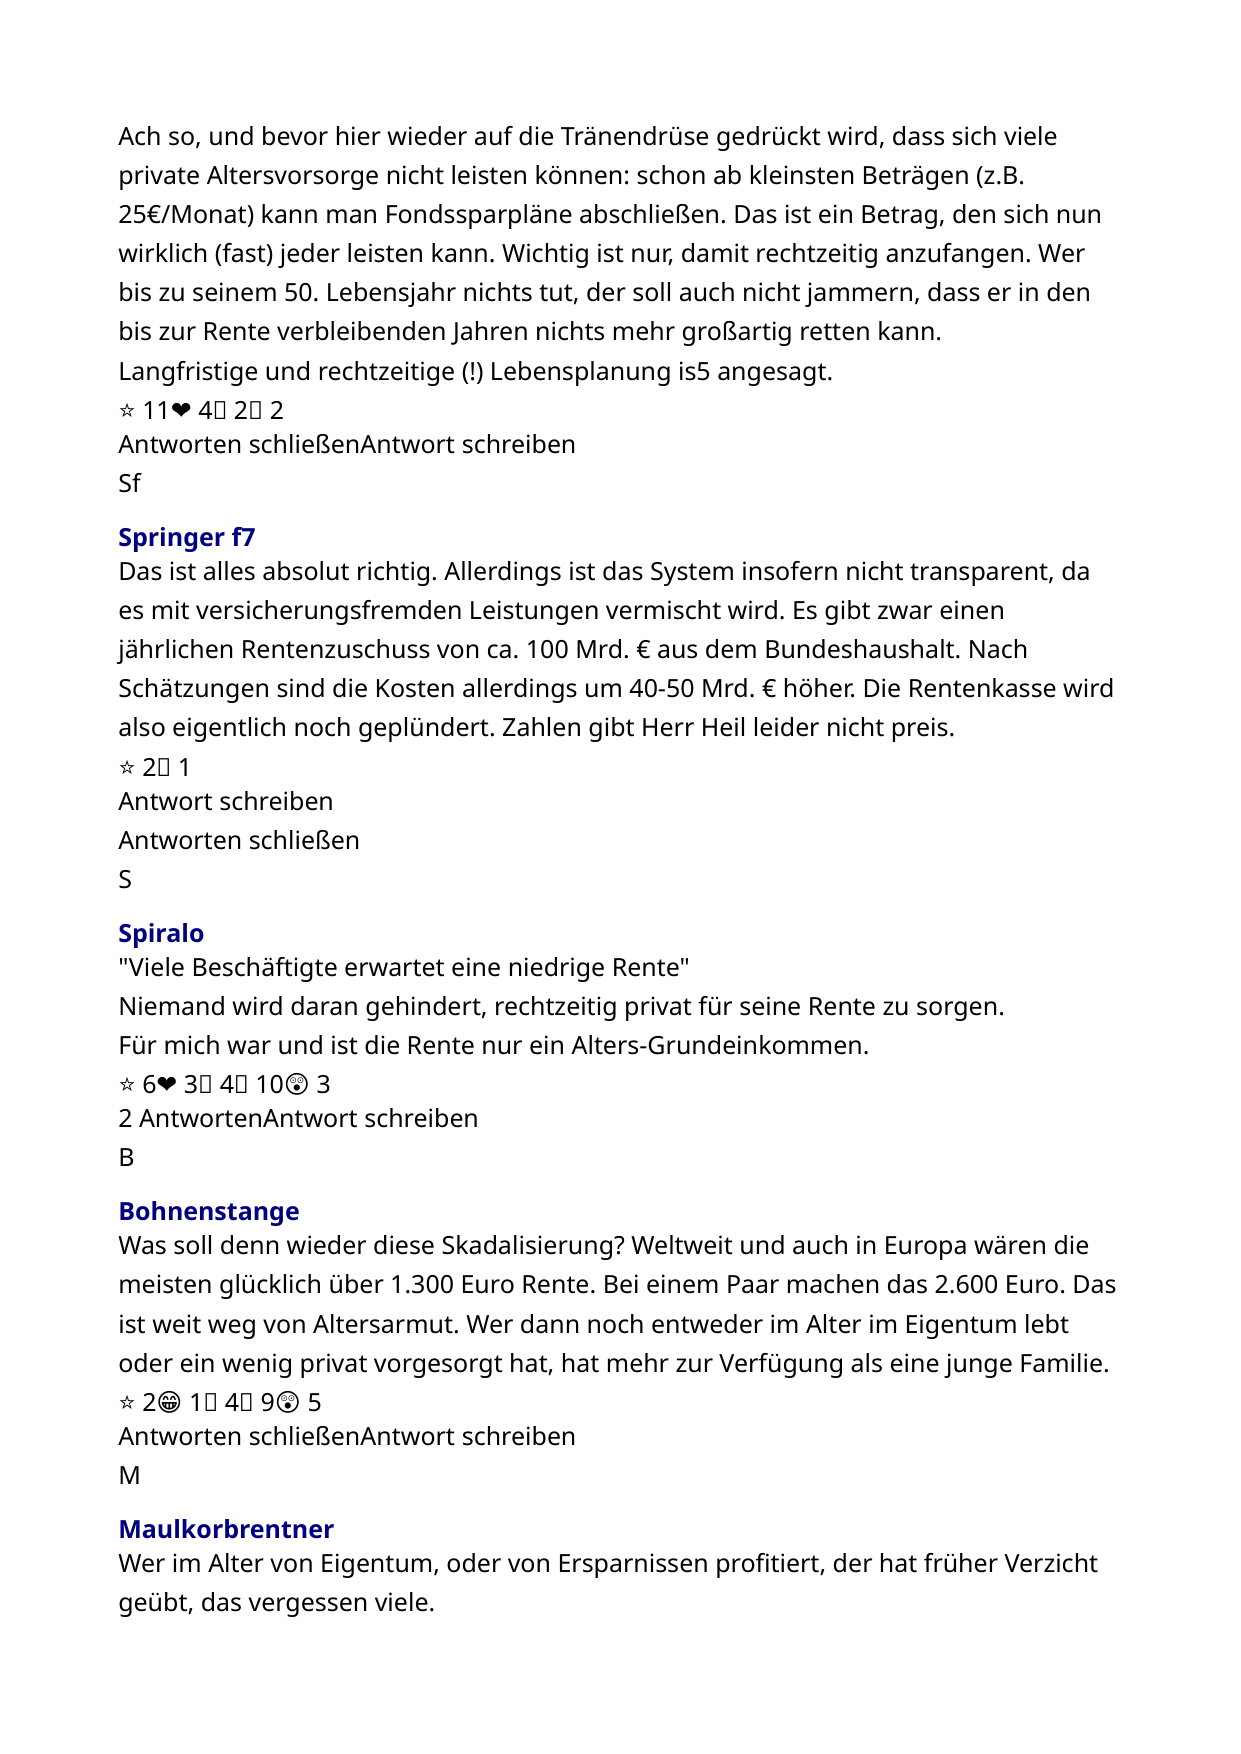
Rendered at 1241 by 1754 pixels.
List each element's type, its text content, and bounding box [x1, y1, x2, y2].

text Antworten schließenAntwort schreiben [118, 1419, 1122, 1453]
text Antworten schließenAntwort schreiben [118, 426, 1122, 460]
text 2 AntwortenAntwort schreiben [118, 1101, 1122, 1135]
text Wer im Alter von Eigentum, oder von Ersparnissen profitiert, der hat früher Verzicht geübt, das vergessen viele. [118, 1546, 1122, 1619]
text ⭐️ 11❤️ 4🙁 2🤨 2 [118, 392, 1122, 426]
text Langfristige und rechtzeitige (!) Lebensplanung is5 angesagt. [118, 353, 1122, 387]
text S [118, 862, 1122, 896]
subtitle Spiralo [118, 915, 1122, 949]
text Niemand wird daran gehindert, rechtzeitig privat für seine Rente zu sorgen. [118, 988, 1122, 1023]
text Ach so, und bevor hier wieder auf die Tränendrüse gedrückt wird, dass sich viele private Altersvorsorge nicht leisten können: schon ab kleinsten Beträgen (z.B. 25€/Monat) kann man Fondssparpläne abschließen. Das ist ein Betrag, den sich nun wirklich (fast) jeder leisten kann. Wichtig ist nur, damit rechtzeitig anzufangen. Wer bis zu seinem 50. Lebensjahr nichts tut, der soll auch nicht jammern, dass er in den bis zur Rente verbleibenden Jahren nichts mehr großartig retten kann. [118, 118, 1122, 348]
subtitle Maulkorbrentner [118, 1512, 1122, 1546]
text ⭐️ 2😁 1🙁 4🤨 9😲 5 [118, 1384, 1122, 1419]
subtitle Springer f7 [118, 519, 1122, 553]
subtitle Bohnenstange [118, 1194, 1122, 1228]
text Antworten schließen [118, 822, 1122, 856]
text M [118, 1458, 1122, 1492]
text Für mich war und ist die Rente nur ein Alters-Grundeinkommen. [118, 1028, 1122, 1062]
text ⭐️ 6❤️ 3🙁 4🤨 10😲 3 [118, 1067, 1122, 1101]
text ⭐️ 2🙁 1 [118, 749, 1122, 783]
text "Viele Beschäftigte erwartet eine niedrige Rente" [118, 949, 1122, 983]
text Das ist alles absolut richtig. Allerdings ist das System insofern nicht transparent, da es mit versicherungsfremden Leistungen vermischt wird. Es gibt zwar einen jährlichen Rentenzuschuss von ca. 100 Mrd. € aus dem Bundeshaushalt. Nach Schätzungen sind die Kosten allerdings um 40-50 Mrd. € höher. Die Rentenkasse wird also eigentlich noch geplündert. Zahlen gibt Herr Heil leider nicht preis. [118, 553, 1122, 744]
text Antwort schreiben [118, 783, 1122, 817]
text Sf [118, 466, 1122, 499]
text B [118, 1140, 1122, 1174]
text Was soll denn wieder diese Skadalisierung? Weltweit und auch in Europa wären die meisten glücklich über 1.300 Euro Rente. Bei einem Paar machen das 2.600 Euro. Das ist weit weg von Altersarmut. Wer dann noch entweder im Alter im Eigentum lebt oder ein wenig privat vorgesorgt hat, hat mehr zur Verfügung als eine junge Familie. [118, 1228, 1122, 1379]
